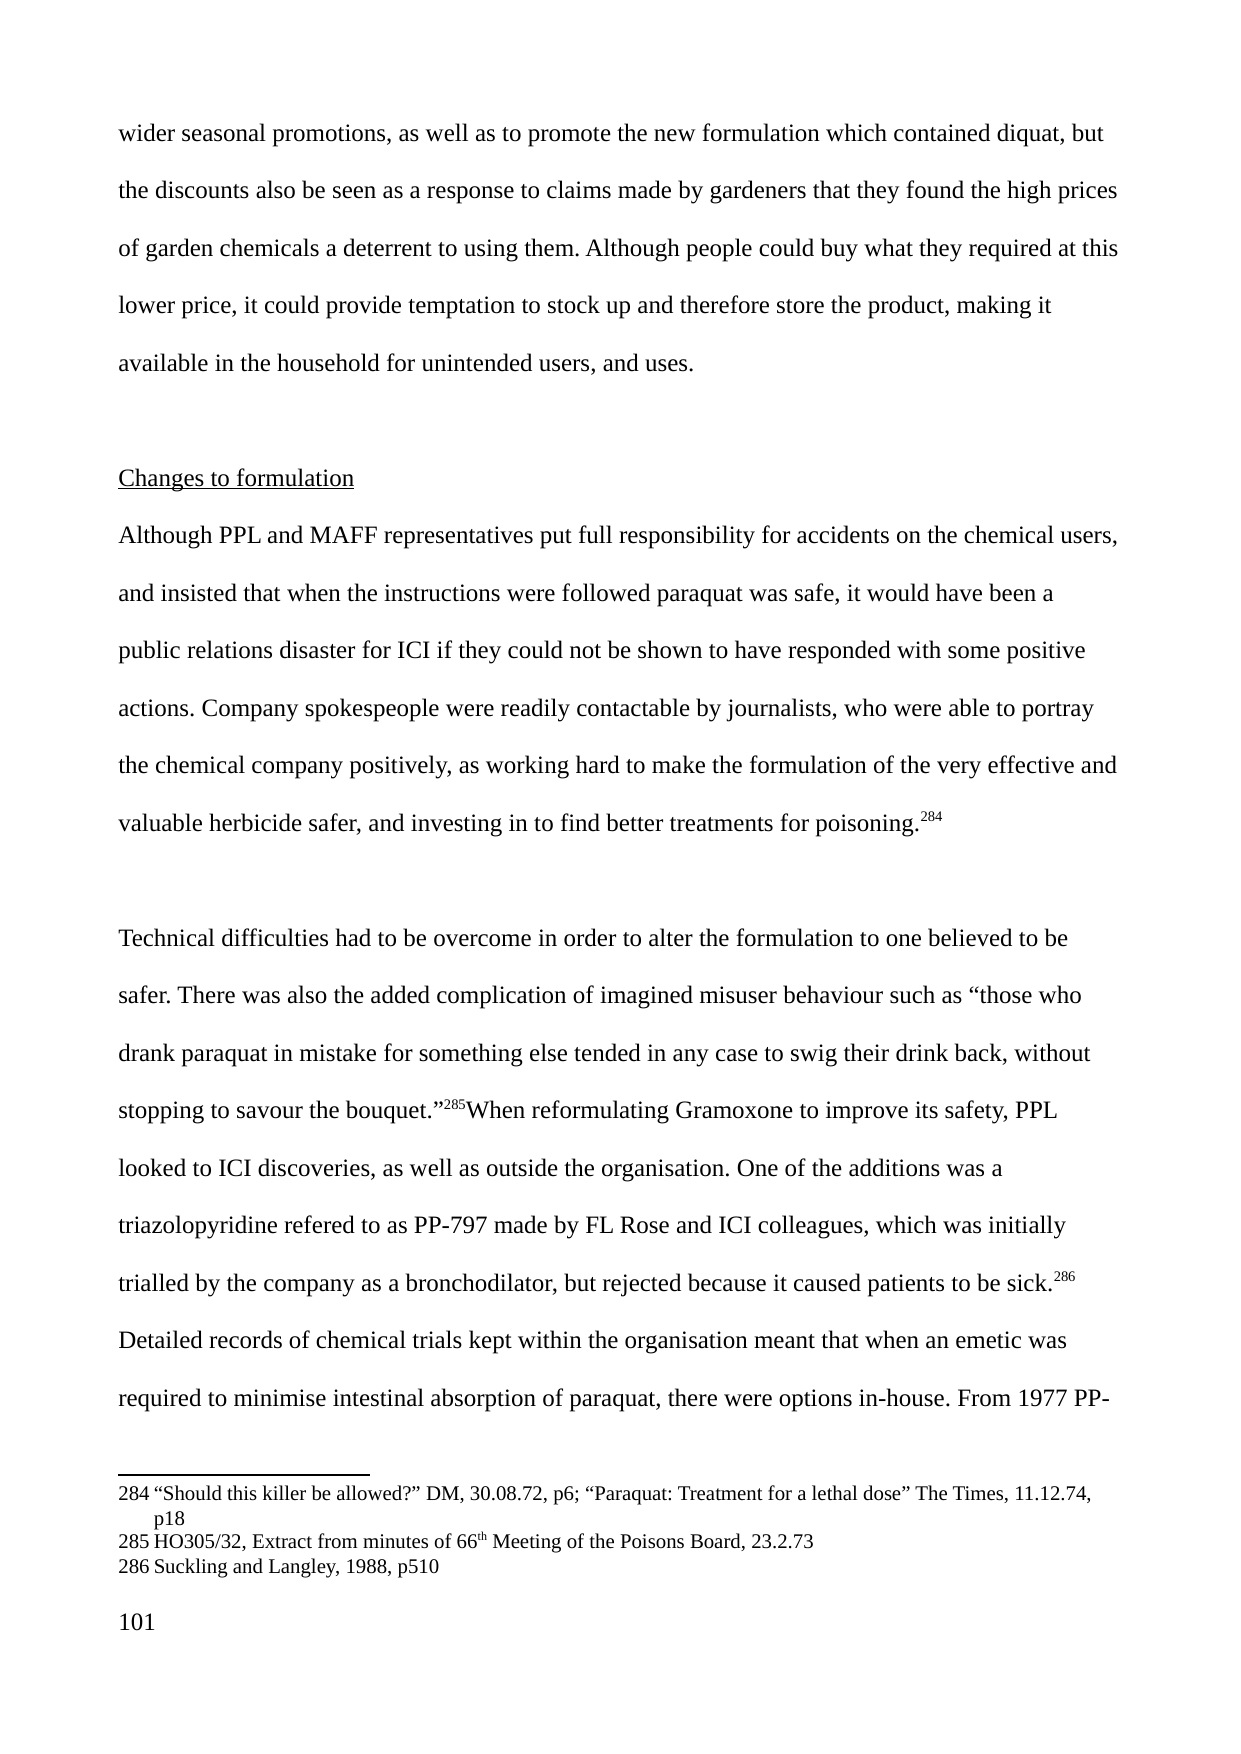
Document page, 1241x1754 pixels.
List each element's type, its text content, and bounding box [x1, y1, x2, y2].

text Suckling and Langley, 1988, p510 [118, 1553, 1122, 1578]
text Technical difficulties had to be overcome in order to alter the formulation to one believed to be safer. There was also the added complication of imagined misuser behaviour such as “those who drank paraquat in mistake for something else tended in any case to swig their drink back, without stopping to savour the bouquet.”When reformulating Gramoxone to improve its safety, PPL looked to ICI discoveries, as well as outside the organisation. One of the additions was a triazolopyridine refered to as PP-797 made by FL Rose and ICI colleagues, which was initially trialled by the company as a bronchodilator, but rejected because it caused patients to be sick. Detailed records of chemical trials kept within the organisation meant that when an emetic was required to minimise intestinal absorption of paraquat, there were options in-house. From 1977 PP- [118, 923, 1122, 1412]
text “Should this killer be allowed?” DM, 30.08.72, p6; “Paraquat: Treatment for a lethal dose” The Times, 11.12.74, p18 [118, 1481, 1122, 1529]
text Although PPL and MAFF representatives put full responsibility for accidents on the chemical users, and insisted that when the instructions were followed paraquat was safe, it would have been a public relations disaster for ICI if they could not be shown to have responded with some positive actions. Company spokespeople were readily contactable by journalists, who were able to portray the chemical company positively, as working hard to make the formulation of the very effective and valuable herbicide safer, and investing in to find better treatments for poisoning. [118, 521, 1122, 837]
text HO305/32, Extract from minutes of 66th Meeting of the Poisons Board, 23.2.73 [118, 1529, 1122, 1553]
text Changes to formulation [118, 463, 1122, 492]
text wider seasonal promotions, as well as to promote the new formulation which contained diquat, but the discounts also be seen as a response to claims made by gardeners that they found the high prices of garden chemicals a deterrent to using them. Although people could buy what they required at this lower price, it could provide temptation to stock up and therefore store the product, making it available in the household for unintended users, and uses. [118, 118, 1122, 377]
